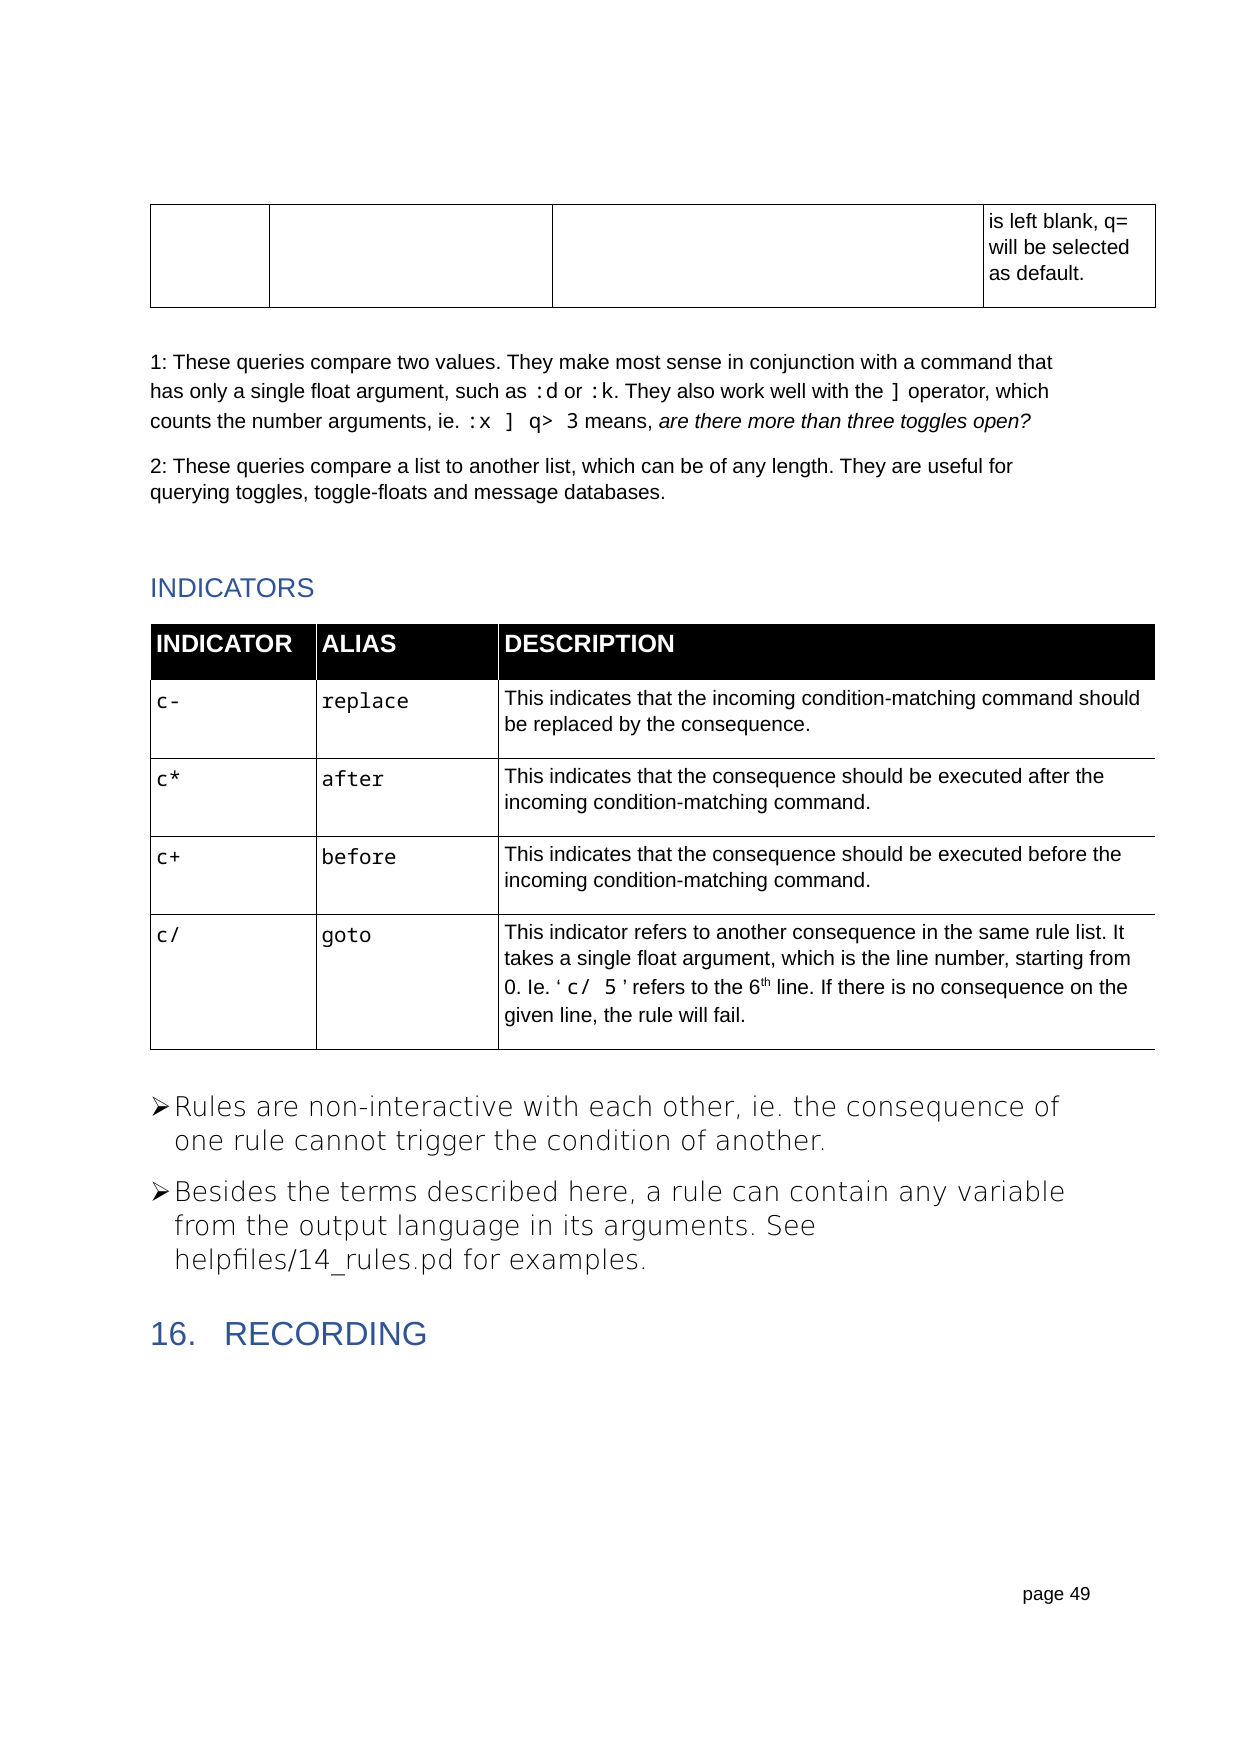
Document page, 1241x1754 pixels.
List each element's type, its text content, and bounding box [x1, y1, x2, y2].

list Rules are non-interactive with each other, ie. the consequence of one rule cannot trigger the condition of another. [150, 1091, 1090, 1157]
table_cell This indicates that the incoming condition-matching command should be replaced by the consequence. [499, 681, 1155, 758]
table_cell c+ [151, 837, 316, 914]
table_cell This indicates that the consequence should be executed before the incoming condition-matching command. [499, 837, 1155, 914]
table_cell before [317, 837, 498, 914]
table_cell c* [151, 759, 316, 836]
subtitle INDICATORS [150, 572, 1090, 603]
table_header INDICATOR [151, 624, 316, 680]
table_cell [151, 205, 269, 307]
table_cell This indicates that the consequence should be executed after the incoming condition-matching command. [499, 759, 1155, 836]
list Besides the terms described here, a rule can contain any variable from the output language in its arguments. See helpfiles/14_rules.pd for examples. [150, 1176, 1090, 1276]
table_header ALIAS [317, 624, 498, 680]
table_cell c/ [151, 915, 316, 1049]
table_cell after [317, 759, 498, 836]
table_cell replace [317, 681, 498, 758]
table_cell [553, 205, 983, 307]
table_header DESCRIPTION [499, 624, 1155, 680]
table_cell [270, 205, 552, 307]
table_cell c- [151, 681, 316, 758]
subtitle RECORDING [150, 1314, 1090, 1352]
text 1: These queries compare two values. They make most sense in conjunction with a command that has only a single float argument, such as :d or :k. They also work well with the ] operator, which counts the number arguments, ie. :x ] q> 3 means, are there more than three toggles open? [150, 350, 1090, 435]
table_cell is left blank, q= will be selected as default. [984, 205, 1155, 307]
table_cell This indicator refers to another consequence in the same rule list. It takes a single float argument, which is the line number, starting from 0. Ie. ‘ c/ 5 ’ refers to the 6th line. If there is no consequence on the given line, the rule will fail. [499, 915, 1155, 1049]
text 2: These queries compare a list to another list, which can be of any length. They are useful for querying toggles, toggle-floats and message databases. [150, 454, 1090, 504]
table_cell goto [317, 915, 498, 1049]
